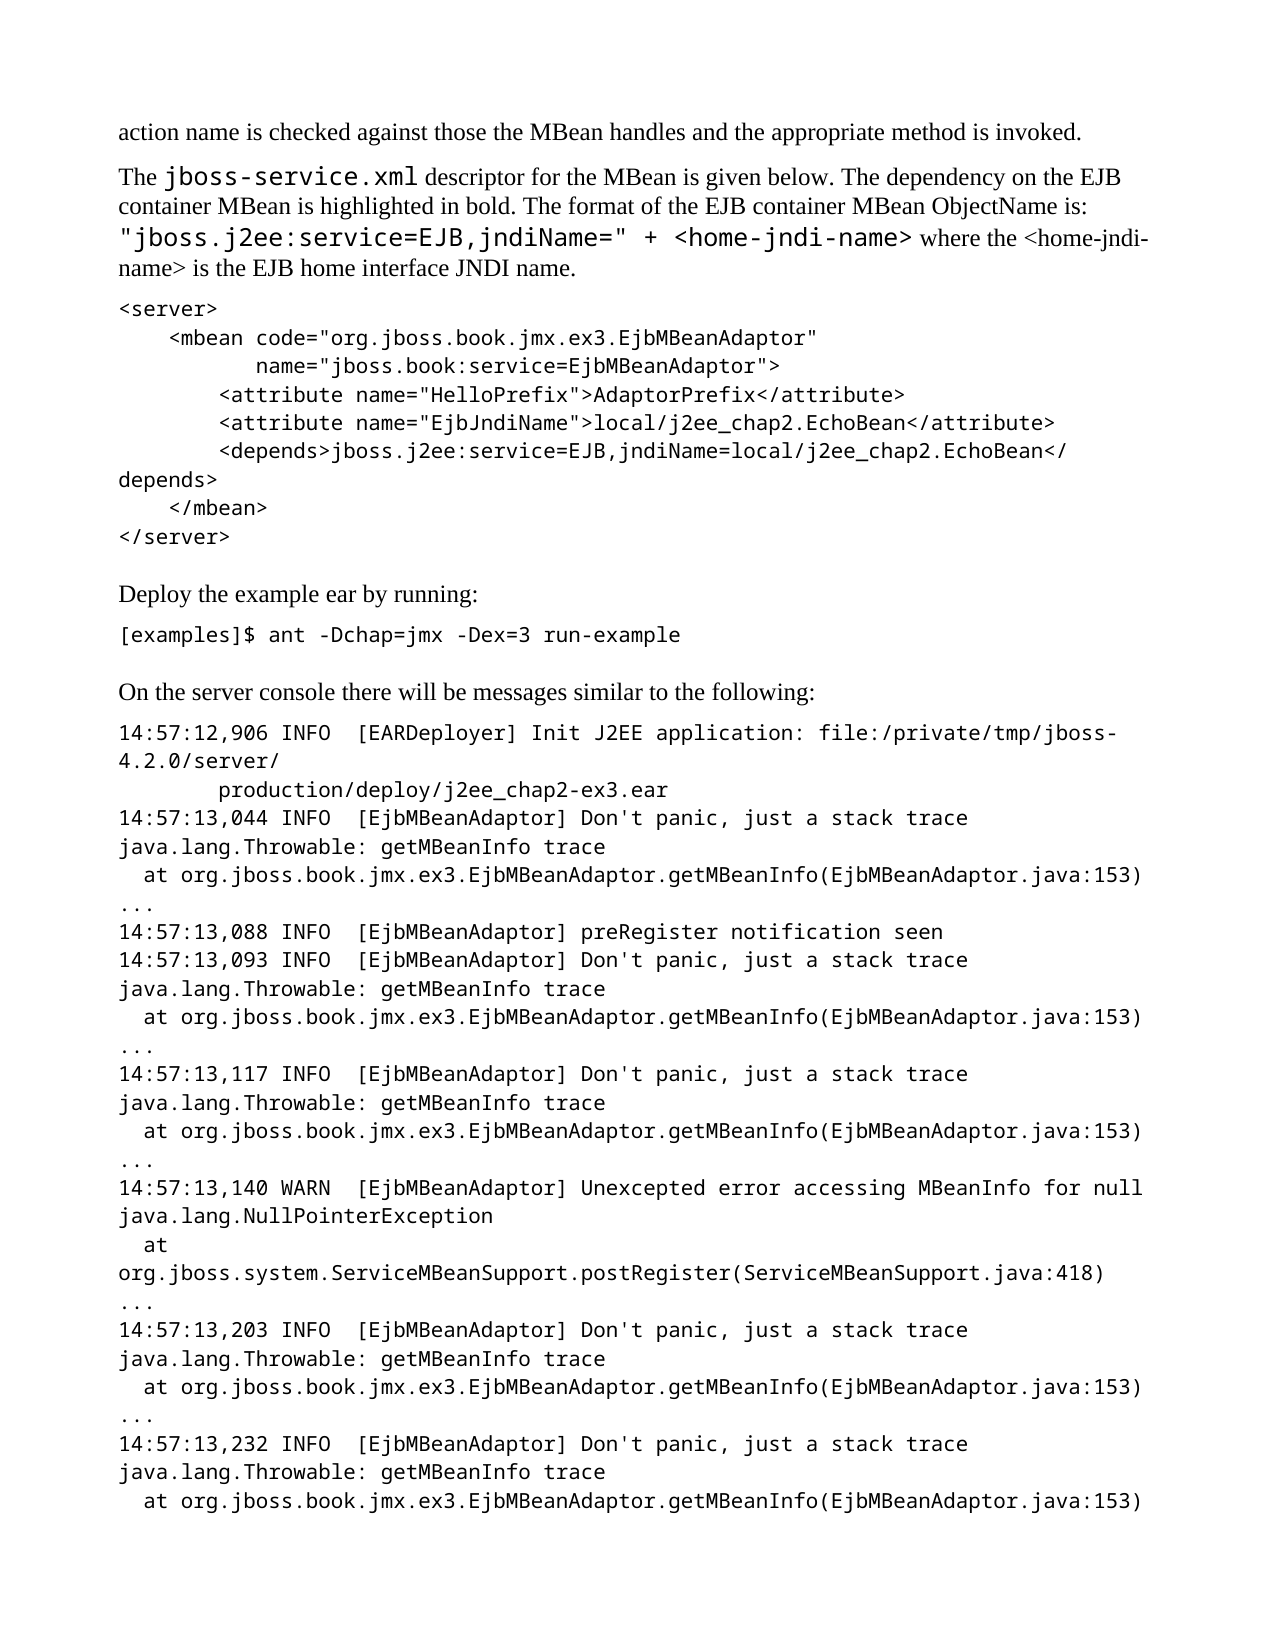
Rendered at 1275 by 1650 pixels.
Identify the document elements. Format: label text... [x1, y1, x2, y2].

text Deploy the example ear by running: [118, 580, 1157, 607]
text 14:57:13,044 INFO [EjbMBeanAdaptor] Don't panic, just a stack trace [118, 803, 1157, 832]
text <attribute name="HelloPrefix">AdaptorPrefix</attribute> [118, 380, 1157, 408]
text On the server console there will be messages similar to the following: [118, 678, 1157, 706]
text java.lang.Throwable: getMBeanInfo trace [118, 1344, 1157, 1372]
text 14:57:12,906 INFO [EARDeployer] Init J2EE application: file:/private/tmp/jboss-4.2.0/server/ [118, 718, 1157, 775]
text at org.jboss.book.jmx.ex3.EjbMBeanAdaptor.getMBeanInfo(EjbMBeanAdaptor.java:153) [118, 1486, 1157, 1514]
text java.lang.Throwable: getMBeanInfo trace [118, 1457, 1157, 1486]
text at org.jboss.book.jmx.ex3.EjbMBeanAdaptor.getMBeanInfo(EjbMBeanAdaptor.java:153) [118, 1116, 1157, 1145]
text The jboss-service.xml descriptor for the MBean is given below. The dependency on the EJB container MBean is highlighted in bold. The format of the EJB container MBean ObjectName is: "jboss.j2ee:service=EJB,jndiName=" + <home-jndi-name> where the <home-jndi-name> is the EJB home interface JNDI name. [118, 158, 1157, 282]
text <server> [118, 294, 1157, 323]
text ... [118, 1031, 1157, 1059]
text java.lang.Throwable: getMBeanInfo trace [118, 832, 1157, 860]
text java.lang.Throwable: getMBeanInfo trace [118, 974, 1157, 1002]
text <attribute name="EjbJndiName">local/j2ee_chap2.EchoBean</attribute> [118, 408, 1157, 437]
text ... [118, 1287, 1157, 1315]
text name="jboss.book:service=EjbMBeanAdaptor"> [118, 351, 1157, 380]
text ... [118, 889, 1157, 917]
text 14:57:13,140 WARN [EjbMBeanAdaptor] Unexcepted error accessing MBeanInfo for null [118, 1173, 1157, 1202]
text at org.jboss.book.jmx.ex3.EjbMBeanAdaptor.getMBeanInfo(EjbMBeanAdaptor.java:153) [118, 1002, 1157, 1031]
text ... [118, 1145, 1157, 1173]
text java.lang.NullPointerException [118, 1202, 1157, 1230]
text at org.jboss.system.ServiceMBeanSupport.postRegister(ServiceMBeanSupport.java:418) [118, 1230, 1157, 1287]
text 14:57:13,088 INFO [EjbMBeanAdaptor] preRegister notification seen [118, 917, 1157, 946]
text production/deploy/j2ee_chap2-ex3.ear [118, 775, 1157, 803]
text 14:57:13,203 INFO [EjbMBeanAdaptor] Don't panic, just a stack trace [118, 1315, 1157, 1344]
text action name is checked against those the MBean handles and the appropriate method is invoked. [118, 118, 1157, 146]
text </mbean> [118, 493, 1157, 522]
text at org.jboss.book.jmx.ex3.EjbMBeanAdaptor.getMBeanInfo(EjbMBeanAdaptor.java:153) [118, 1372, 1157, 1401]
text 14:57:13,117 INFO [EjbMBeanAdaptor] Don't panic, just a stack trace [118, 1059, 1157, 1088]
text <depends>jboss.j2ee:service=EJB,jndiName=local/j2ee_chap2.EchoBean</depends> [118, 437, 1157, 493]
text java.lang.Throwable: getMBeanInfo trace [118, 1088, 1157, 1116]
text at org.jboss.book.jmx.ex3.EjbMBeanAdaptor.getMBeanInfo(EjbMBeanAdaptor.java:153) [118, 860, 1157, 889]
text 14:57:13,232 INFO [EjbMBeanAdaptor] Don't panic, just a stack trace [118, 1429, 1157, 1457]
text </server> [118, 522, 1157, 550]
text <mbean code="org.jboss.book.jmx.ex3.EjbMBeanAdaptor" [118, 323, 1157, 351]
text 14:57:13,093 INFO [EjbMBeanAdaptor] Don't panic, just a stack trace [118, 946, 1157, 974]
text [examples]$ ant -Dchap=jmx -Dex=3 run-example [118, 620, 1157, 648]
text ... [118, 1401, 1157, 1429]
